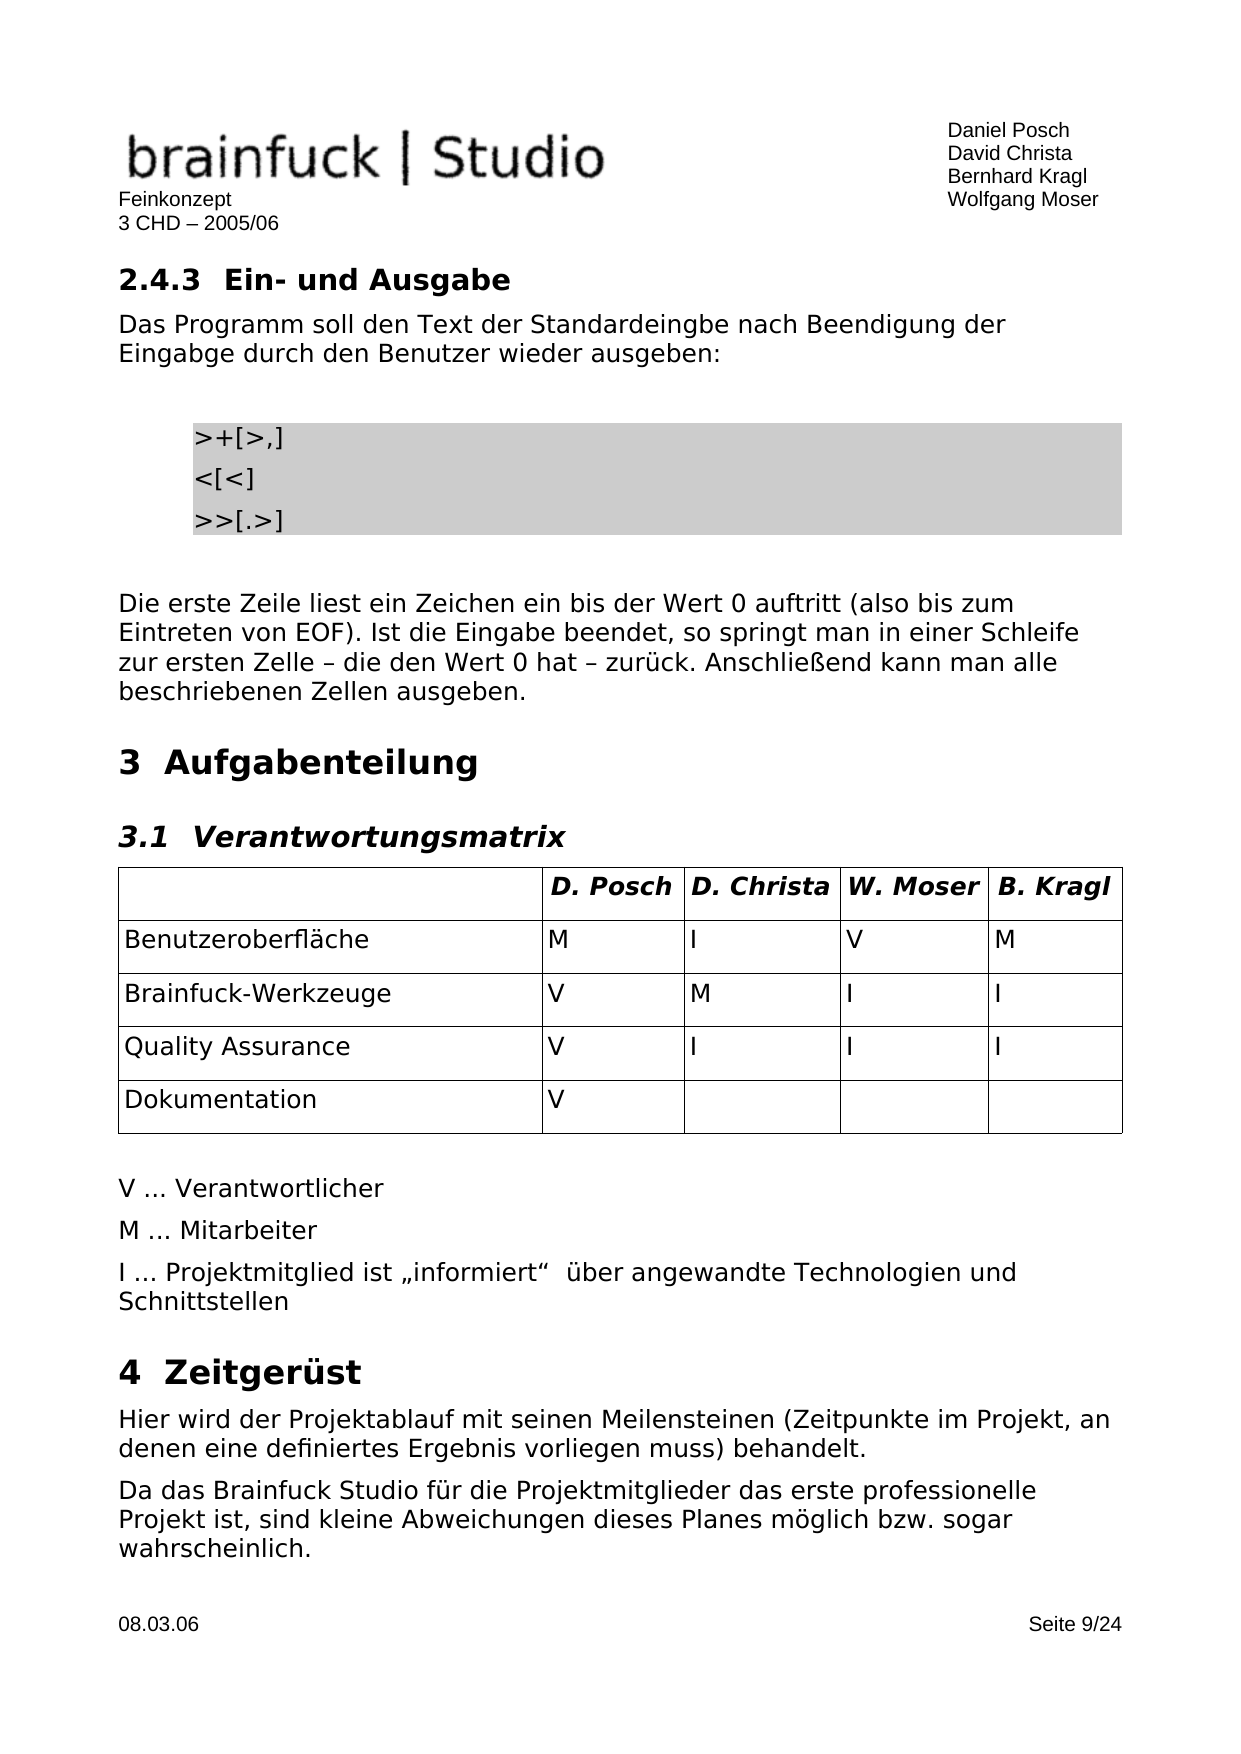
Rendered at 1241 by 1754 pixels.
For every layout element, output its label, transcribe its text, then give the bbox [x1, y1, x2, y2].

table_cell [841, 1081, 988, 1133]
subtitle Zeitgerüst [118, 1354, 1122, 1393]
table_cell [989, 1081, 1122, 1133]
picture [118, 118, 609, 187]
table_cell Quality Assurance [119, 1027, 542, 1079]
table_cell I [989, 974, 1122, 1026]
table_cell Benutzeroberfläche [119, 921, 542, 973]
text M ... Mitarbeiter [118, 1216, 1122, 1245]
text Da das Brainfuck Studio für die Projektmitglieder das erste professionelle Projekt ist, sind kleine Abweichungen dieses Planes möglich bzw. sogar wahrscheinlich. [118, 1476, 1122, 1563]
text >>[.>] [193, 506, 1122, 535]
table_header D. Posch [543, 868, 684, 920]
table_cell M [543, 921, 684, 973]
text Das Programm soll den Text der Standardeingbe nach Beendigung der Eingabge durch den Benutzer wieder ausgeben: [118, 310, 1122, 368]
table_header W. Moser [841, 868, 988, 920]
text Die erste Zeile liest ein Zeichen ein bis der Wert 0 auftritt (also bis zum Eintreten von EOF). Ist die Eingabe beendet, so springt man in einer Schleife zur ersten Zelle – die den Wert 0 hat – zurück. Anschließend kann man alle beschriebenen Zellen ausgeben. [118, 589, 1122, 706]
table_cell I [989, 1027, 1122, 1079]
table_cell I [685, 921, 840, 973]
text I ... Projektmitglied ist „informiert“ über angewandte Technologien und Schnittstellen [118, 1258, 1122, 1316]
table_cell V [543, 974, 684, 1026]
table_cell I [841, 974, 988, 1026]
table_cell I [841, 1027, 988, 1079]
subtitle Ein- und Ausgabe [118, 264, 1122, 298]
text Hier wird der Projektablauf mit seinen Meilensteinen (Zeitpunkte im Projekt, an denen eine definiertes Ergebnis vorliegen muss) behandelt. [118, 1405, 1122, 1463]
table_cell V [543, 1027, 684, 1079]
table_cell Brainfuck-Werkzeuge [119, 974, 542, 1026]
table_cell I [685, 1027, 840, 1079]
subtitle Aufgabenteilung [118, 743, 1122, 783]
text >+[>,] [193, 423, 1122, 452]
table_header B. Kragl [989, 868, 1122, 920]
text V ... Verantwortlicher [118, 1174, 1122, 1204]
text <[<] [193, 464, 1122, 493]
table_cell Dokumentation [119, 1081, 542, 1133]
table_cell V [543, 1081, 684, 1133]
table_cell M [685, 974, 840, 1026]
subtitle Verantwortungsmatrix [118, 820, 1122, 854]
table_cell M [989, 921, 1122, 973]
table_header [119, 868, 542, 920]
table_header D. Christa [685, 868, 840, 920]
table_cell V [841, 921, 988, 973]
table_cell [685, 1081, 840, 1133]
